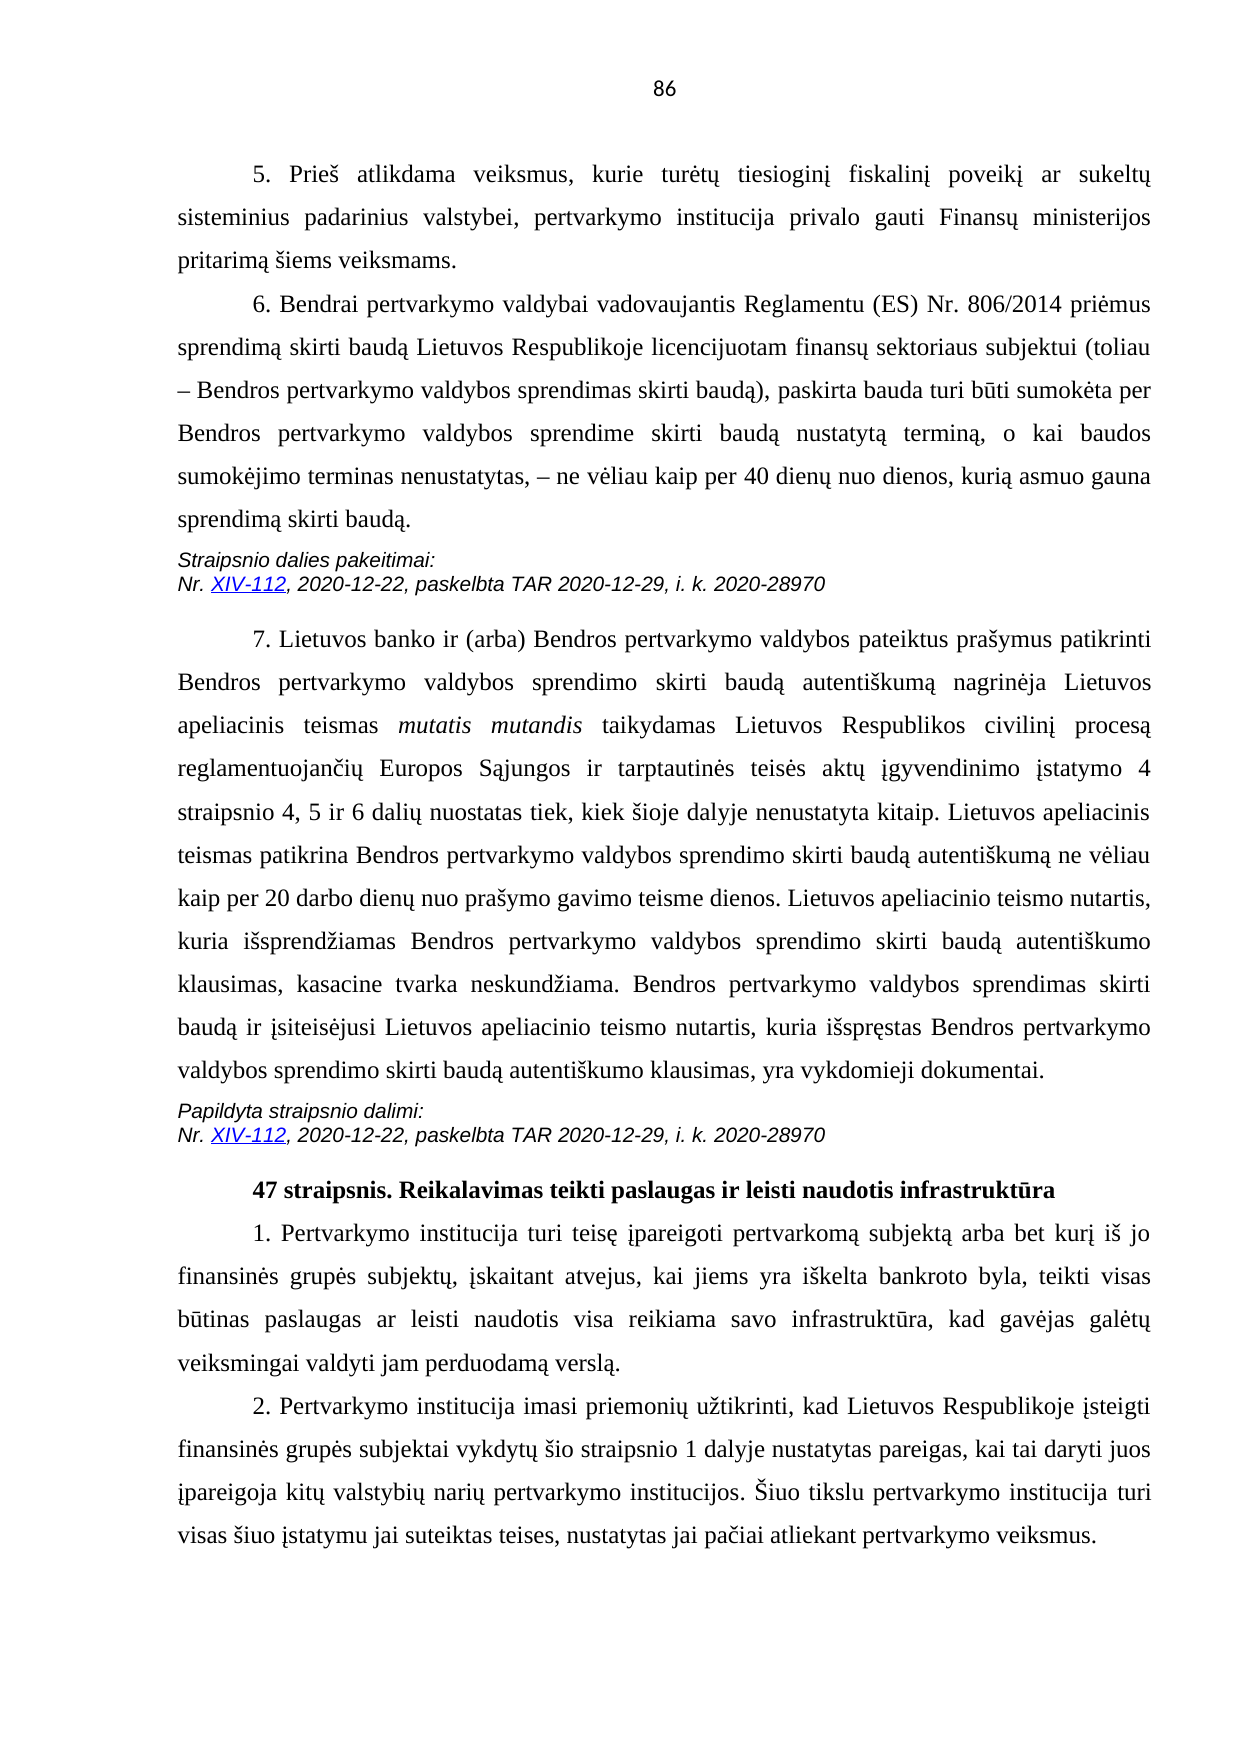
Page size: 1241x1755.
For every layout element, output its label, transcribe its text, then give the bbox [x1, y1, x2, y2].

text 1. Pertvarkymo institucija turi teisę įpareigoti pertvarkomą subjektą arba bet kurį iš jo finansinės grupės subjektų, įskaitant atvejus, kai jiems yra iškelta bankroto byla, teikti visas būtinas paslaugas ar leisti naudotis visa reikiama savo infrastruktūra, kad gavėjas galėtų veiksmingai valdyti jam perduodamą verslą. [177, 1218, 1152, 1376]
text Nr. XIV-112, 2020-12-22, paskelbta TAR 2020-12-29, i. k. 2020-28970 [177, 571, 1152, 595]
text 7. Lietuvos banko ir (arba) Bendros pertvarkymo valdybos pateiktus prašymus patikrinti Bendros pertvarkymo valdybos sprendimo skirti baudą autentiškumą nagrinėja Lietuvos apeliacinis teismas mutatis mutandis taikydamas Lietuvos Respublikos civilinį procesą reglamentuojančių Europos Sąjungos ir tarptautinės teisės aktų įgyvendinimo įstatymo 4 straipsnio 4, 5 ir 6 dalių nuostatas tiek, kiek šioje dalyje nenustatyta kitaip. Lietuvos apeliacinis teismas patikrina Bendros pertvarkymo valdybos sprendimo skirti baudą autentiškumą ne vėliau kaip per 20 darbo dienų nuo prašymo gavimo teisme dienos. Lietuvos apeliacinio teismo nutartis, kuria išsprendžiamas Bendros pertvarkymo valdybos sprendimo skirti baudą autentiškumo klausimas, kasacine tvarka neskundžiama. Bendros pertvarkymo valdybos sprendimas skirti baudą ir įsiteisėjusi Lietuvos apeliacinio teismo nutartis, kuria išspręstas Bendros pertvarkymo valdybos sprendimo skirti baudą autentiškumo klausimas, yra vykdomieji dokumentai. [177, 624, 1152, 1084]
text Papildyta straipsnio dalimi: [177, 1098, 1152, 1122]
text 47 straipsnis. Reikalavimas teikti paslaugas ir leisti naudotis infrastruktūra [177, 1175, 1152, 1204]
text Straipsnio dalies pakeitimai: [177, 547, 1152, 571]
text 6. Bendrai pertvarkymo valdybai vadovaujantis Reglamentu (ES) Nr. 806/2014 priėmus sprendimą skirti baudą Lietuvos Respublikoje licencijuotam finansų sektoriaus subjektui (toliau – Bendros pertvarkymo valdybos sprendimas skirti baudą), paskirta bauda turi būti sumokėta per Bendros pertvarkymo valdybos sprendime skirti baudą nustatytą terminą, o kai baudos sumokėjimo terminas nenustatytas, – ne vėliau kaip per 40 dienų nuo dienos, kurią asmuo gauna sprendimą skirti baudą. [177, 289, 1152, 533]
text 5. Prieš atlikdama veiksmus, kurie turėtų tiesioginį fiskalinį poveikį ar sukeltų sisteminius padarinius valstybei, pertvarkymo institucija privalo gauti Finansų ministerijos pritarimą šiems veiksmams. [177, 159, 1152, 274]
text 2. Pertvarkymo institucija imasi priemonių užtikrinti, kad Lietuvos Respublikoje įsteigti finansinės grupės subjektai vykdytų šio straipsnio 1 dalyje nustatytas pareigas, kai tai daryti juos įpareigoja kitų valstybių narių pertvarkymo institucijos. Šiuo tikslu pertvarkymo institucija turi visas šiuo įstatymu jai suteiktas teises, nustatytas jai pačiai atliekant pertvarkymo veiksmus. [177, 1391, 1152, 1549]
text Nr. XIV-112, 2020-12-22, paskelbta TAR 2020-12-29, i. k. 2020-28970 [177, 1122, 1152, 1146]
